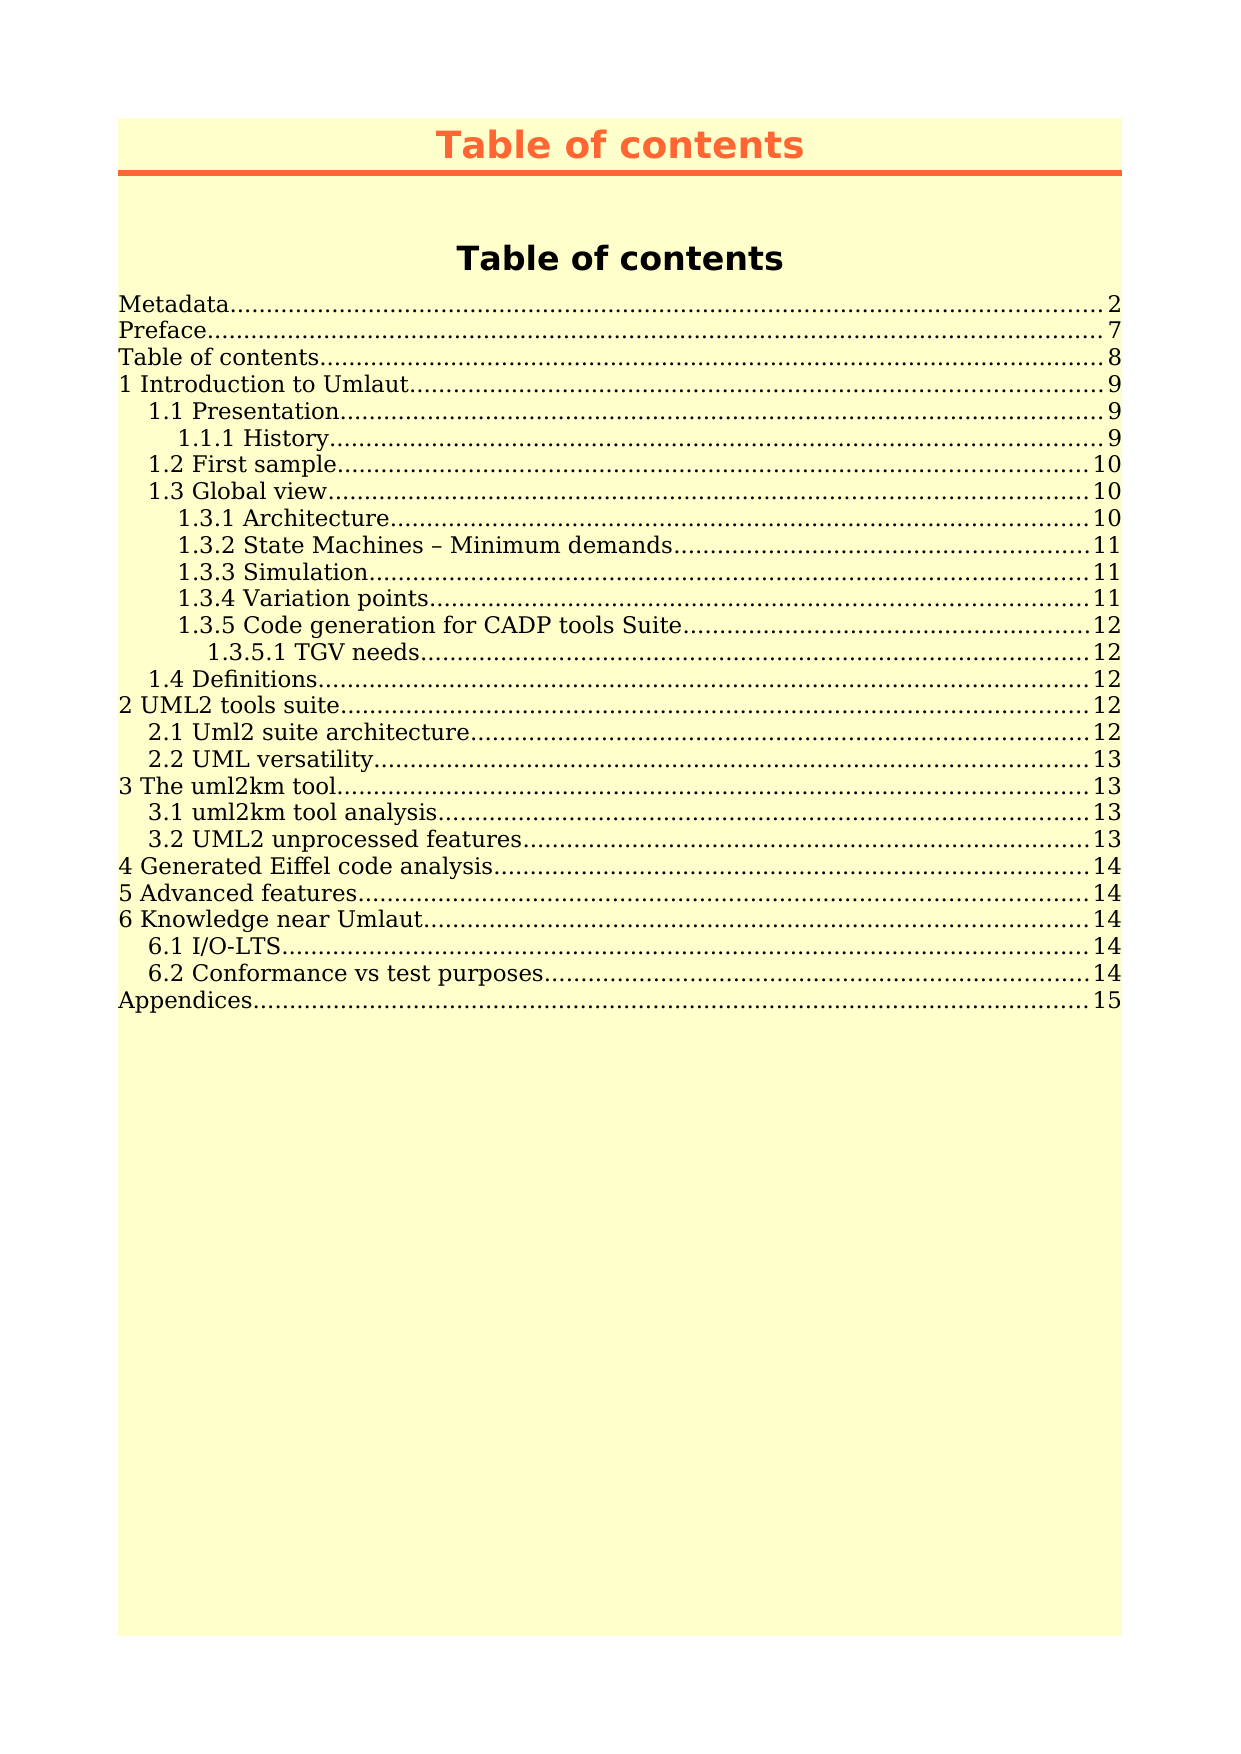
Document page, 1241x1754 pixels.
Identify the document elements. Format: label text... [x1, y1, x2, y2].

text 1.3.5 Code generation for CADP tools Suite 12 [177, 612, 1122, 639]
text 3.1 uml2km tool analysis 13 [148, 799, 1122, 826]
text 1.3 Global view 10 [148, 478, 1122, 505]
text 2.1 Uml2 suite architecture 12 [148, 719, 1122, 746]
text Appendices 15 [118, 987, 1122, 1014]
text 4 Generated Eiffel code analysis 14 [118, 853, 1122, 880]
text 5 Advanced features 14 [118, 880, 1122, 907]
text 1.1 Presentation 9 [148, 398, 1122, 425]
text 1.3.4 Variation points 11 [177, 585, 1122, 612]
text 1.4 Definitions 12 [148, 666, 1122, 692]
text 1.3.2 State Machines – Minimum demands 11 [177, 532, 1122, 559]
text 2.2 UML versatility 13 [148, 746, 1122, 773]
text 6.1 I/O-LTS 14 [148, 933, 1122, 960]
text 1.3.1 Architecture 10 [177, 505, 1122, 532]
title Table of contents [118, 121, 1122, 170]
text 1.3.3 Simulation 11 [177, 559, 1122, 585]
text 6.2 Conformance vs test purposes 14 [148, 960, 1122, 987]
text Preface 7 [118, 318, 1122, 344]
text 3 The uml2km tool 13 [118, 773, 1122, 799]
text Metadata 2 [118, 291, 1122, 318]
subtitle Table of contents [118, 240, 1122, 278]
text 1.1.1 History 9 [177, 425, 1122, 452]
text 1 Introduction to Umlaut 9 [118, 371, 1122, 398]
text 3.2 UML2 unprocessed features 13 [148, 826, 1122, 853]
text 1.2 First sample 10 [148, 452, 1122, 478]
text 6 Knowledge near Umlaut 14 [118, 907, 1122, 933]
text Table of contents 8 [118, 344, 1122, 371]
text 2 UML2 tools suite 12 [118, 692, 1122, 719]
text 1.3.5.1 TGV needs 12 [207, 639, 1122, 666]
